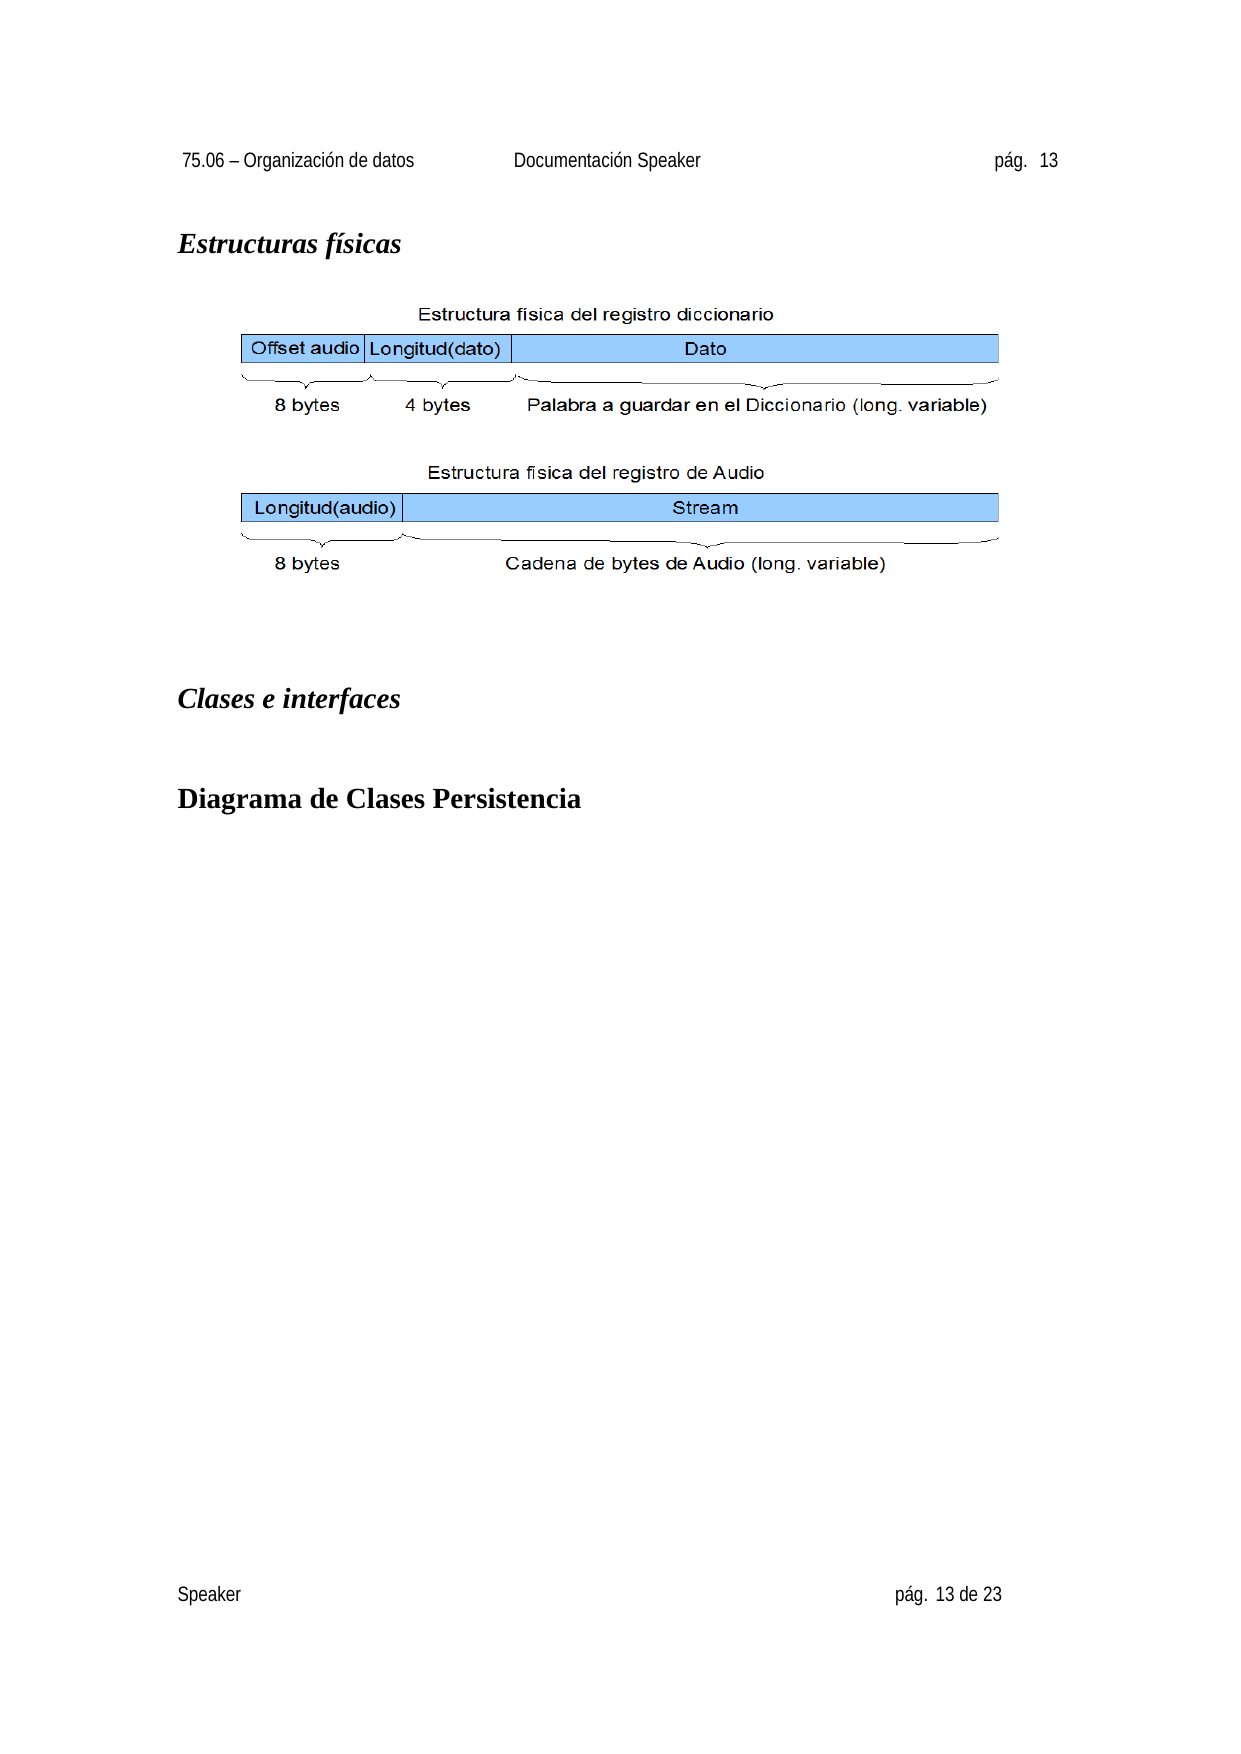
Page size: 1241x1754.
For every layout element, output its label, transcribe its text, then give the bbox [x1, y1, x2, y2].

subtitle Diagrama de Clases Persistencia [177, 781, 1063, 815]
subtitle Estructuras físicas [177, 226, 1063, 259]
picture [241, 300, 999, 600]
subtitle Clases e interfaces [177, 682, 1063, 715]
